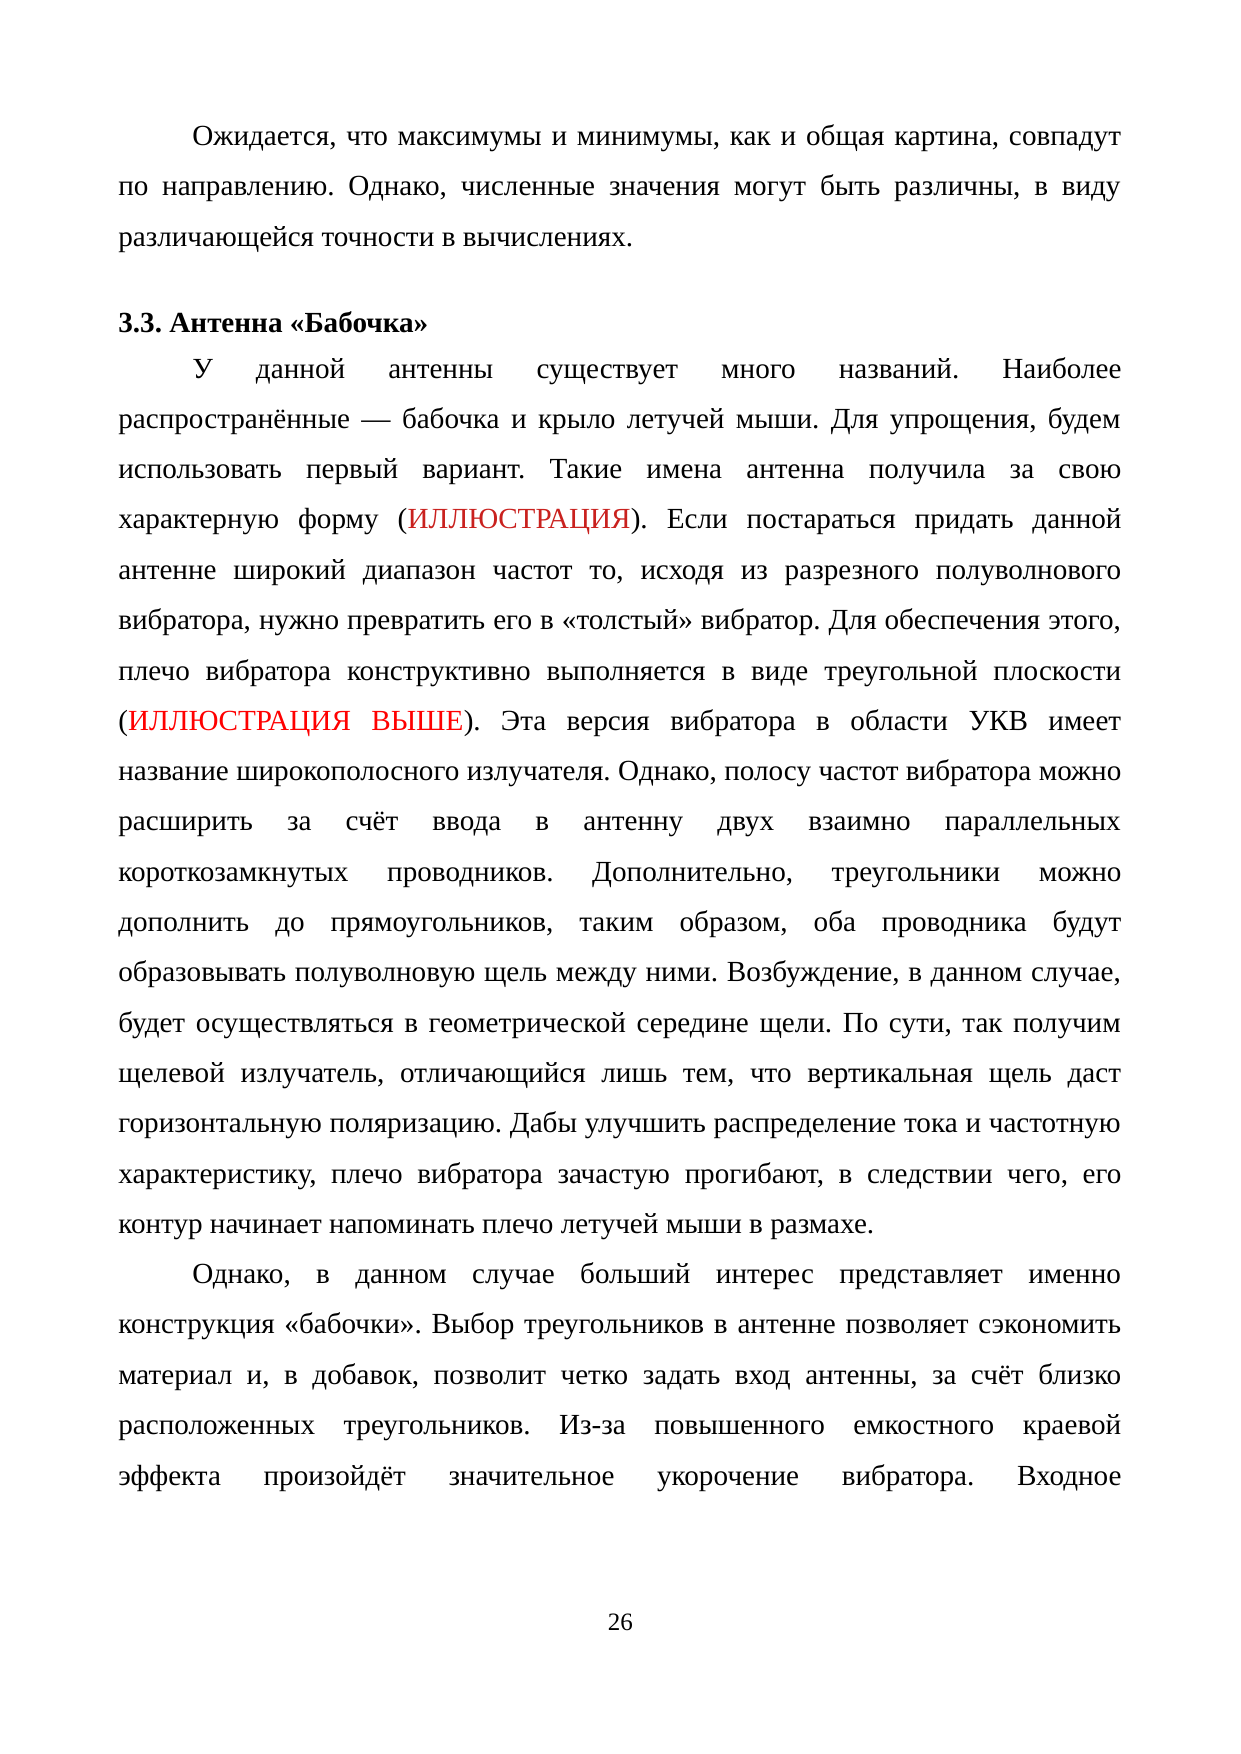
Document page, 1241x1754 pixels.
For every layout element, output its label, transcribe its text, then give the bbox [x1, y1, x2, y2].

subtitle 3.3. Антенна «Бабочка» [118, 305, 1122, 338]
text У данной антенны существует много названий. Наиболее распространённые — бабочка и крыло летучей мыши. Для упрощения, будем использовать первый вариант. Такие имена антенна получила за свою характерную форму (ИЛЛЮСТРАЦИЯ). Если постараться придать данной антенне широкий диапазон частот то, исходя из разрезного полуволнового вибратора, нужно превратить его в «толстый» вибратор. Для обеспечения этого, плечо вибратора конструктивно выполняется в виде треугольной плоскости (ИЛЛЮСТРАЦИЯ ВЫШЕ). Эта версия вибратора в области УКВ имеет название широкополосного излучателя. Однако, полосу частот вибратора можно расширить за счёт ввода в антенну двух взаимно параллельных короткозамкнутых проводников. Дополнительно, треугольники можно дополнить до прямоугольников, таким образом, оба проводника будут образовывать полуволновую щель между ними. Возбуждение, в данном случае, будет осуществляться в геометрической середине щели. По сути, так получим щелевой излучатель, отличающийся лишь тем, что вертикальная щель даст горизонтальную поляризацию. Дабы улучшить распределение тока и частотную характеристику, плечо вибратора зачастую прогибают, в следствии чего, его контур начинает напоминать плечо летучей мыши в размахе. [118, 351, 1122, 1239]
text Ожидается, что максимумы и минимумы, как и общая картина, совпадут по направлению. Однако, численные значения могут быть различны, в виду различающейся точности в вычислениях. [118, 118, 1122, 252]
text Однако, в данном случае больший интерес представляет именно конструкция «бабочки». Выбор треугольников в антенне позволяет сэкономить материал и, в добавок, позволит четко задать вход антенны, за счёт близко расположенных треугольников. Из-за повышенного емкостного краевой эффекта произойдёт значительное укорочение вибратора. Входное [118, 1256, 1122, 1491]
